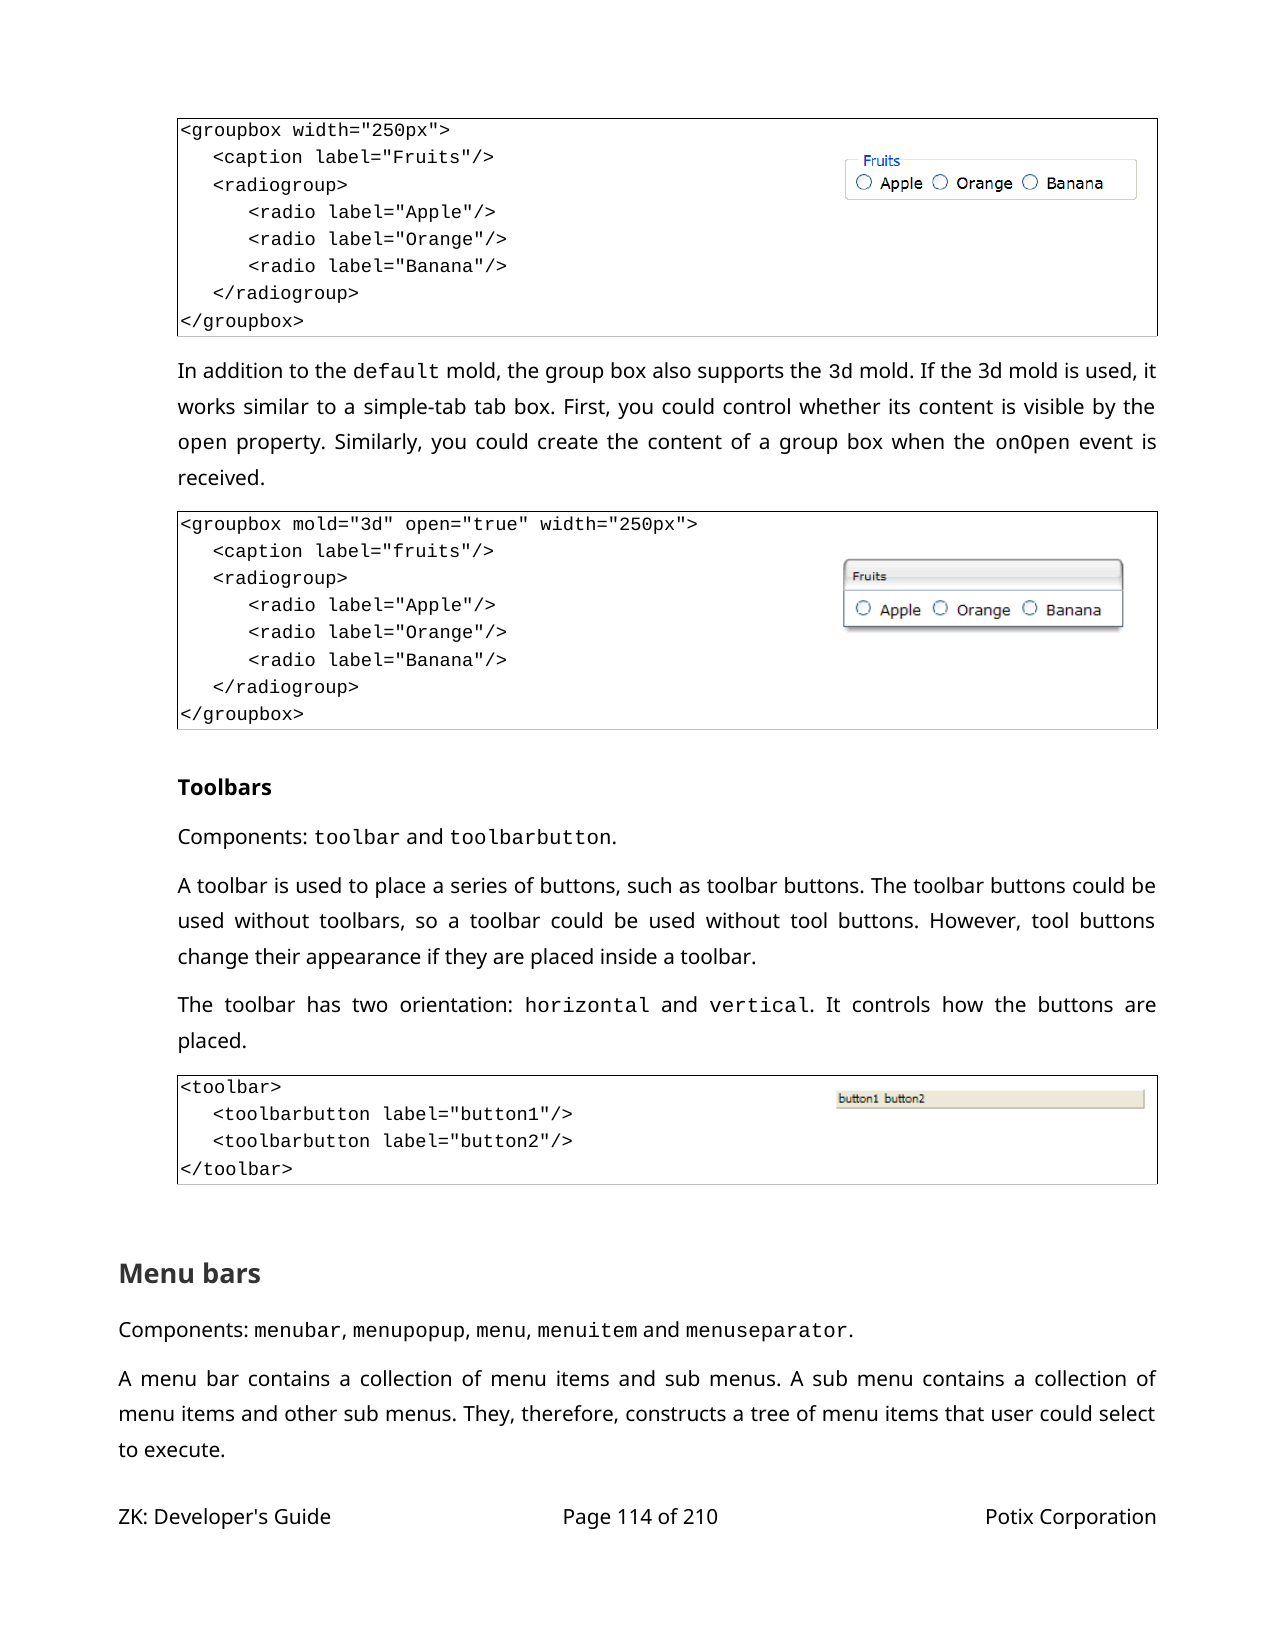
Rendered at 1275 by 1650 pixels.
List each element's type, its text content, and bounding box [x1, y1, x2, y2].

text <groupbox width="250px"> [178, 119, 1157, 142]
text <caption label="fruits"/> [178, 539, 1157, 563]
text </groupbox> [178, 702, 1157, 729]
text <toolbar> [178, 1076, 1157, 1099]
picture [834, 1086, 1147, 1110]
text A toolbar is used to place a series of buttons, such as toolbar buttons. The toolbar buttons could be used without toolbars, so a toolbar could be used without tool buttons. However, tool buttons change their appearance if they are placed inside a toolbar. [177, 871, 1157, 970]
text Components: toolbar and toolbarbutton. [177, 822, 1157, 851]
text The toolbar has two orientation: horizontal and vertical. It controls how the buttons are placed. [177, 991, 1157, 1054]
subtitle Toolbars [177, 772, 1157, 802]
text <toolbarbutton label="button1"/> [178, 1102, 1157, 1126]
text <radio label="Apple"/> [178, 593, 841, 617]
text [1128, 566, 1157, 590]
text <caption label="Fruits"/> [178, 145, 1157, 169]
text <radio label="Orange"/> [178, 620, 1157, 644]
text <radiogroup> [178, 566, 841, 590]
text A menu bar contains a collection of menu items and sub menus. A sub menu contains a collection of menu items and other sub menus. They, therefore, constructs a tree of menu items that user could select to execute. [118, 1364, 1157, 1463]
text </radiogroup> [178, 674, 1157, 699]
text </radiogroup> [178, 281, 1157, 306]
text </groupbox> [178, 308, 1157, 336]
picture [841, 557, 1128, 633]
text <toolbarbutton label="button2"/> [178, 1129, 1157, 1154]
text [1140, 172, 1157, 197]
text <groupbox mold="3d" open="true" width="250px"> [178, 512, 1157, 536]
text </toolbar> [178, 1157, 1157, 1184]
picture [843, 153, 1140, 202]
text In addition to the default mold, the group box also supports the 3d mold. If the 3d mold is used, it works similar to a simple-tab tab box. First, you could control whether its content is visible by the open property. Similarly, you could create the content of a group box when the onOpen event is received. [177, 356, 1157, 491]
text Components: menubar, menupopup, menu, menuitem and menuseparator. [118, 1315, 1157, 1344]
text <radio label="Banana"/> [178, 254, 1157, 278]
text <radio label="Apple"/> [178, 200, 1157, 224]
text [1128, 593, 1157, 617]
text <radiogroup> [178, 172, 843, 197]
text <radio label="Orange"/> [178, 227, 1157, 251]
text <radio label="Banana"/> [178, 647, 1157, 672]
subtitle Menu bars [118, 1255, 1157, 1291]
